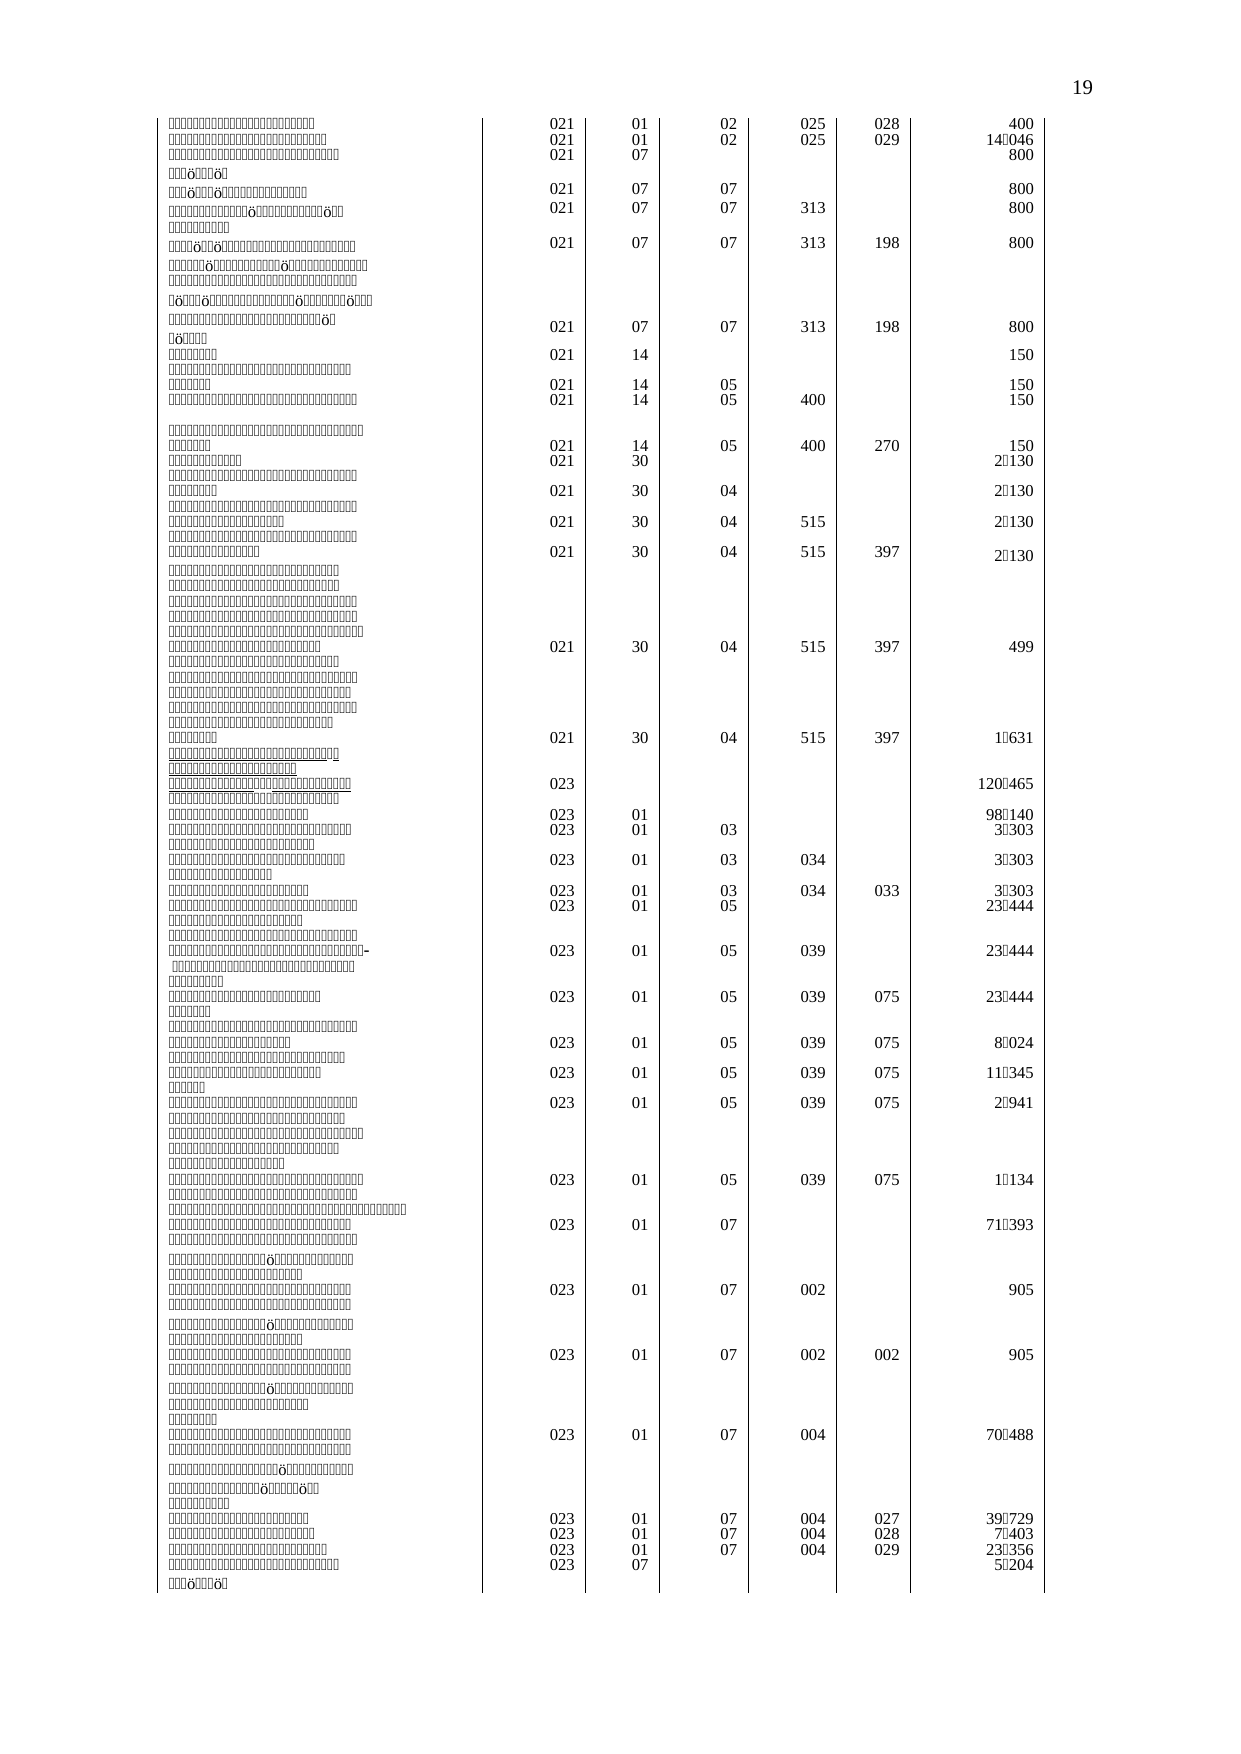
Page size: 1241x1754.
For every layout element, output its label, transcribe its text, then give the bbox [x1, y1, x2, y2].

table_cell  [911, 1052, 1044, 1097]
table_cell  [158, 348, 482, 363]
table_cell [837, 1429, 910, 1513]
table_cell   ö  [158, 1219, 482, 1284]
table_cell  [158, 1528, 482, 1543]
table_cell [837, 364, 910, 394]
table_cell  [158, 118, 482, 133]
table_cell [749, 348, 836, 363]
table_cell [837, 348, 910, 363]
table_cell  [749, 565, 836, 656]
table_cell  [586, 1528, 659, 1543]
table_cell [749, 470, 836, 500]
table_cell [749, 183, 836, 202]
table_cell  [586, 424, 659, 455]
table_cell   [158, 991, 482, 1021]
table_cell  [586, 149, 659, 183]
table_cell [660, 1559, 748, 1593]
table_cell   [158, 531, 482, 565]
table_cell  [911, 455, 1044, 470]
table_cell [749, 364, 836, 394]
table_cell  [749, 1173, 836, 1219]
table_cell  [483, 1284, 585, 1349]
table_cell  [837, 656, 910, 747]
table_cell  [586, 364, 659, 394]
table_cell öö [158, 183, 482, 202]
table_cell  [911, 133, 1044, 148]
table_cell  [158, 133, 482, 148]
table_cell  [911, 1513, 1044, 1528]
table_cell  [911, 656, 1044, 747]
table_cell  [660, 656, 748, 747]
table_cell  [586, 1021, 659, 1052]
table_cell  [837, 133, 910, 148]
table_cell [749, 1219, 836, 1284]
table_cell  [483, 565, 585, 656]
table_cell [749, 748, 836, 793]
table_cell  [483, 1097, 585, 1173]
table_cell [837, 183, 910, 202]
table_cell [660, 748, 748, 793]
table_cell  [586, 470, 659, 500]
table_cell   [158, 854, 482, 884]
table_cell  [660, 1284, 748, 1349]
table_cell  [660, 565, 748, 656]
table_cell  [837, 424, 910, 455]
table_cell  [911, 1528, 1044, 1543]
table_cell  [749, 1052, 836, 1097]
table_cell [837, 470, 910, 500]
table_cell [837, 900, 910, 930]
table_cell  [586, 237, 659, 275]
table_cell  [911, 500, 1044, 531]
table_cell  [483, 348, 585, 363]
table_cell  [660, 884, 748, 899]
table_cell       [158, 656, 482, 747]
table_cell [837, 748, 910, 793]
table_cell  [911, 930, 1044, 991]
table_cell  [911, 183, 1044, 202]
table_cell [586, 748, 659, 793]
table_cell  [483, 275, 585, 348]
table_cell  [158, 394, 482, 424]
table_cell  [483, 500, 585, 531]
table_cell  [586, 1219, 659, 1284]
table_cell  [483, 364, 585, 394]
table_cell  [586, 455, 659, 470]
table_cell  [749, 1513, 836, 1528]
table_cell  [586, 202, 659, 237]
table_cell  [483, 394, 585, 424]
table_cell  [911, 1173, 1044, 1219]
table_cell   [158, 824, 482, 854]
table_cell  [660, 1429, 748, 1513]
table_cell  [660, 1219, 748, 1284]
table_cell  [660, 1052, 748, 1097]
table_cell  [586, 900, 659, 930]
table_cell  [911, 202, 1044, 237]
table_cell  [660, 1021, 748, 1052]
table_cell  [483, 884, 585, 899]
table_cell      [158, 1097, 482, 1173]
table_cell  [660, 930, 748, 991]
table_cell öö  [158, 202, 482, 237]
table_cell  [483, 455, 585, 470]
table_cell  [911, 531, 1044, 565]
table_cell [660, 455, 748, 470]
table_cell  [483, 1544, 585, 1559]
table_cell  [911, 1349, 1044, 1429]
table_cell  [837, 275, 910, 348]
table_cell [749, 1559, 836, 1593]
table_cell  [660, 1528, 748, 1543]
table_cell  [483, 1559, 585, 1593]
table_cell  [749, 930, 836, 991]
table_cell  [483, 149, 585, 183]
table_cell  [483, 656, 585, 747]
table_cell  [586, 394, 659, 424]
table_cell   ö   [158, 1349, 482, 1429]
table_cell  [586, 348, 659, 363]
table_cell  [749, 1429, 836, 1513]
table_cell  [660, 237, 748, 275]
table_cell  [483, 854, 585, 884]
table_cell  [483, 202, 585, 237]
table_cell  [911, 884, 1044, 899]
table_cell  [911, 1021, 1044, 1052]
table_cell   [158, 364, 482, 394]
table_cell   [158, 424, 482, 455]
table_cell  [911, 854, 1044, 884]
table_cell  [660, 1097, 748, 1173]
table_cell  [837, 1173, 910, 1219]
table_cell  [158, 1544, 482, 1559]
table_cell  [586, 930, 659, 991]
table_cell  [660, 900, 748, 930]
table_cell  [483, 900, 585, 930]
table_cell [660, 348, 748, 363]
table_cell  [911, 1219, 1044, 1284]
table_cell [837, 455, 910, 470]
table_cell  [749, 133, 836, 148]
table_cell  [483, 531, 585, 565]
table_cell [837, 824, 910, 854]
table_cell  [586, 1559, 659, 1593]
table_cell  [837, 1528, 910, 1543]
table_cell  [586, 1513, 659, 1528]
table_cell  [911, 1544, 1044, 1559]
table_cell  [586, 824, 659, 854]
table_cell  [749, 275, 836, 348]
table_cell öö öö [158, 237, 482, 275]
table_cell  [586, 118, 659, 133]
table_cell  [660, 275, 748, 348]
table_cell  [586, 565, 659, 656]
table_cell  [911, 394, 1044, 424]
table_cell  [911, 991, 1044, 1021]
table_cell  [749, 656, 836, 747]
table_cell  [749, 1349, 836, 1429]
table_cell  [911, 1429, 1044, 1513]
table_cell  [586, 991, 659, 1021]
table_cell [837, 149, 910, 183]
table_cell  [483, 470, 585, 500]
table_cell  [483, 1513, 585, 1528]
table_cell  [837, 1097, 910, 1173]
table_cell  [660, 470, 748, 500]
table_cell  [749, 1544, 836, 1559]
table_cell  [483, 118, 585, 133]
table_cell  [660, 1513, 748, 1528]
table_cell  [586, 1544, 659, 1559]
table_cell  [749, 1528, 836, 1543]
table_cell  [911, 1559, 1044, 1593]
table_cell  [837, 531, 910, 565]
table_cell  [660, 500, 748, 531]
table_cell  [837, 1052, 910, 1097]
table_cell  [749, 394, 836, 424]
table_cell  [911, 118, 1044, 133]
table_cell  [749, 424, 836, 455]
table_cell  [483, 1021, 585, 1052]
table_cell [837, 854, 910, 884]
table_cell  [483, 133, 585, 148]
table_cell [837, 1219, 910, 1284]
table_cell  [911, 1097, 1044, 1173]
table_cell [837, 1284, 910, 1349]
table_cell [660, 149, 748, 183]
table_cell    [158, 1173, 482, 1219]
table_cell  [586, 1429, 659, 1513]
table_cell  [837, 1544, 910, 1559]
table_cell  [660, 183, 748, 202]
table_cell   [158, 1021, 482, 1052]
table_cell  [749, 991, 836, 1021]
table_cell   ö  [158, 1284, 482, 1349]
table_cell  [586, 1349, 659, 1429]
table_cell  [837, 1349, 910, 1429]
table_cell   [158, 470, 482, 500]
table_cell  [749, 1021, 836, 1052]
table_cell  [749, 854, 836, 884]
table_cell  öö [158, 1559, 482, 1593]
table_cell    [158, 748, 482, 793]
table_cell  [837, 1513, 910, 1528]
table_cell   [158, 793, 482, 823]
table_cell  [749, 1097, 836, 1173]
table_cell  [586, 500, 659, 531]
table_cell  [911, 275, 1044, 348]
table_cell  [660, 202, 748, 237]
table_cell  [837, 1021, 910, 1052]
table_cell [837, 394, 910, 424]
table_cell  [749, 1284, 836, 1349]
table_cell [837, 1559, 910, 1593]
table_cell  [586, 1052, 659, 1097]
table_cell  [483, 748, 585, 793]
table_cell  [586, 854, 659, 884]
table_cell  [660, 118, 748, 133]
table_cell  [586, 884, 659, 899]
table_cell  [911, 1284, 1044, 1349]
table_cell  [483, 424, 585, 455]
table_cell   [158, 900, 482, 930]
table_cell  [483, 991, 585, 1021]
table_cell  [911, 470, 1044, 500]
table_cell  [660, 394, 748, 424]
table_cell  [483, 183, 585, 202]
table_cell  [483, 1349, 585, 1429]
table_cell [660, 793, 748, 823]
table_cell  [749, 500, 836, 531]
table_cell [749, 900, 836, 930]
table_cell  [660, 1173, 748, 1219]
table_cell  [911, 424, 1044, 455]
table_cell  [158, 884, 482, 899]
table_cell [749, 149, 836, 183]
table_cell  [483, 1429, 585, 1513]
table_cell  [837, 991, 910, 1021]
table_cell  [660, 424, 748, 455]
table_cell [837, 500, 910, 531]
table_cell  [911, 900, 1044, 930]
table_cell  [749, 202, 836, 237]
table_cell  [158, 1513, 482, 1528]
table_cell  [483, 930, 585, 991]
table_cell  [911, 348, 1044, 363]
table_cell  [586, 1097, 659, 1173]
table_cell       [158, 565, 482, 656]
table_cell  [483, 1173, 585, 1219]
table_cell  [660, 133, 748, 148]
table_cell  [911, 237, 1044, 275]
table_cell  [660, 854, 748, 884]
table_cell  [749, 237, 836, 275]
table_cell [837, 793, 910, 823]
table_cell  [586, 275, 659, 348]
table_cell   ö öö  [158, 1429, 482, 1513]
table_cell  [660, 1349, 748, 1429]
table_cell  [911, 748, 1044, 793]
table_cell  [483, 1528, 585, 1543]
table_cell  [586, 133, 659, 148]
table_cell  [660, 824, 748, 854]
table_cell [749, 824, 836, 854]
table_cell [837, 202, 910, 237]
table_cell  [837, 884, 910, 899]
table_cell  [749, 531, 836, 565]
table_cell  [483, 1219, 585, 1284]
table_cell  [837, 565, 910, 656]
table_cell  [911, 364, 1044, 394]
table_cell  [586, 656, 659, 747]
table_cell  [911, 824, 1044, 854]
table_cell  [660, 1544, 748, 1559]
table_cell  [483, 793, 585, 823]
table_cell  [911, 565, 1044, 656]
table_cell  [660, 364, 748, 394]
table_cell  [660, 531, 748, 565]
table_cell  [483, 237, 585, 275]
table_cell   [158, 500, 482, 531]
table_cell  [483, 1052, 585, 1097]
table_cell  [837, 118, 910, 133]
table_cell  [749, 884, 836, 899]
table_cell  öö [158, 149, 482, 183]
table_cell  [158, 455, 482, 470]
table_cell  [660, 991, 748, 1021]
table_cell [749, 455, 836, 470]
table_cell  [911, 793, 1044, 823]
table_cell  ­  [158, 930, 482, 991]
table_cell  [837, 237, 910, 275]
table_cell  [911, 149, 1044, 183]
table_cell  [483, 824, 585, 854]
table_cell  [749, 118, 836, 133]
table_cell [837, 930, 910, 991]
table_cell  [586, 531, 659, 565]
table_cell    [158, 1052, 482, 1097]
table_cell  [586, 793, 659, 823]
table_cell  öööö ö ö [158, 275, 482, 348]
table_cell  [586, 1173, 659, 1219]
table_cell  [586, 1284, 659, 1349]
table_cell [749, 793, 836, 823]
table_cell  [586, 183, 659, 202]
